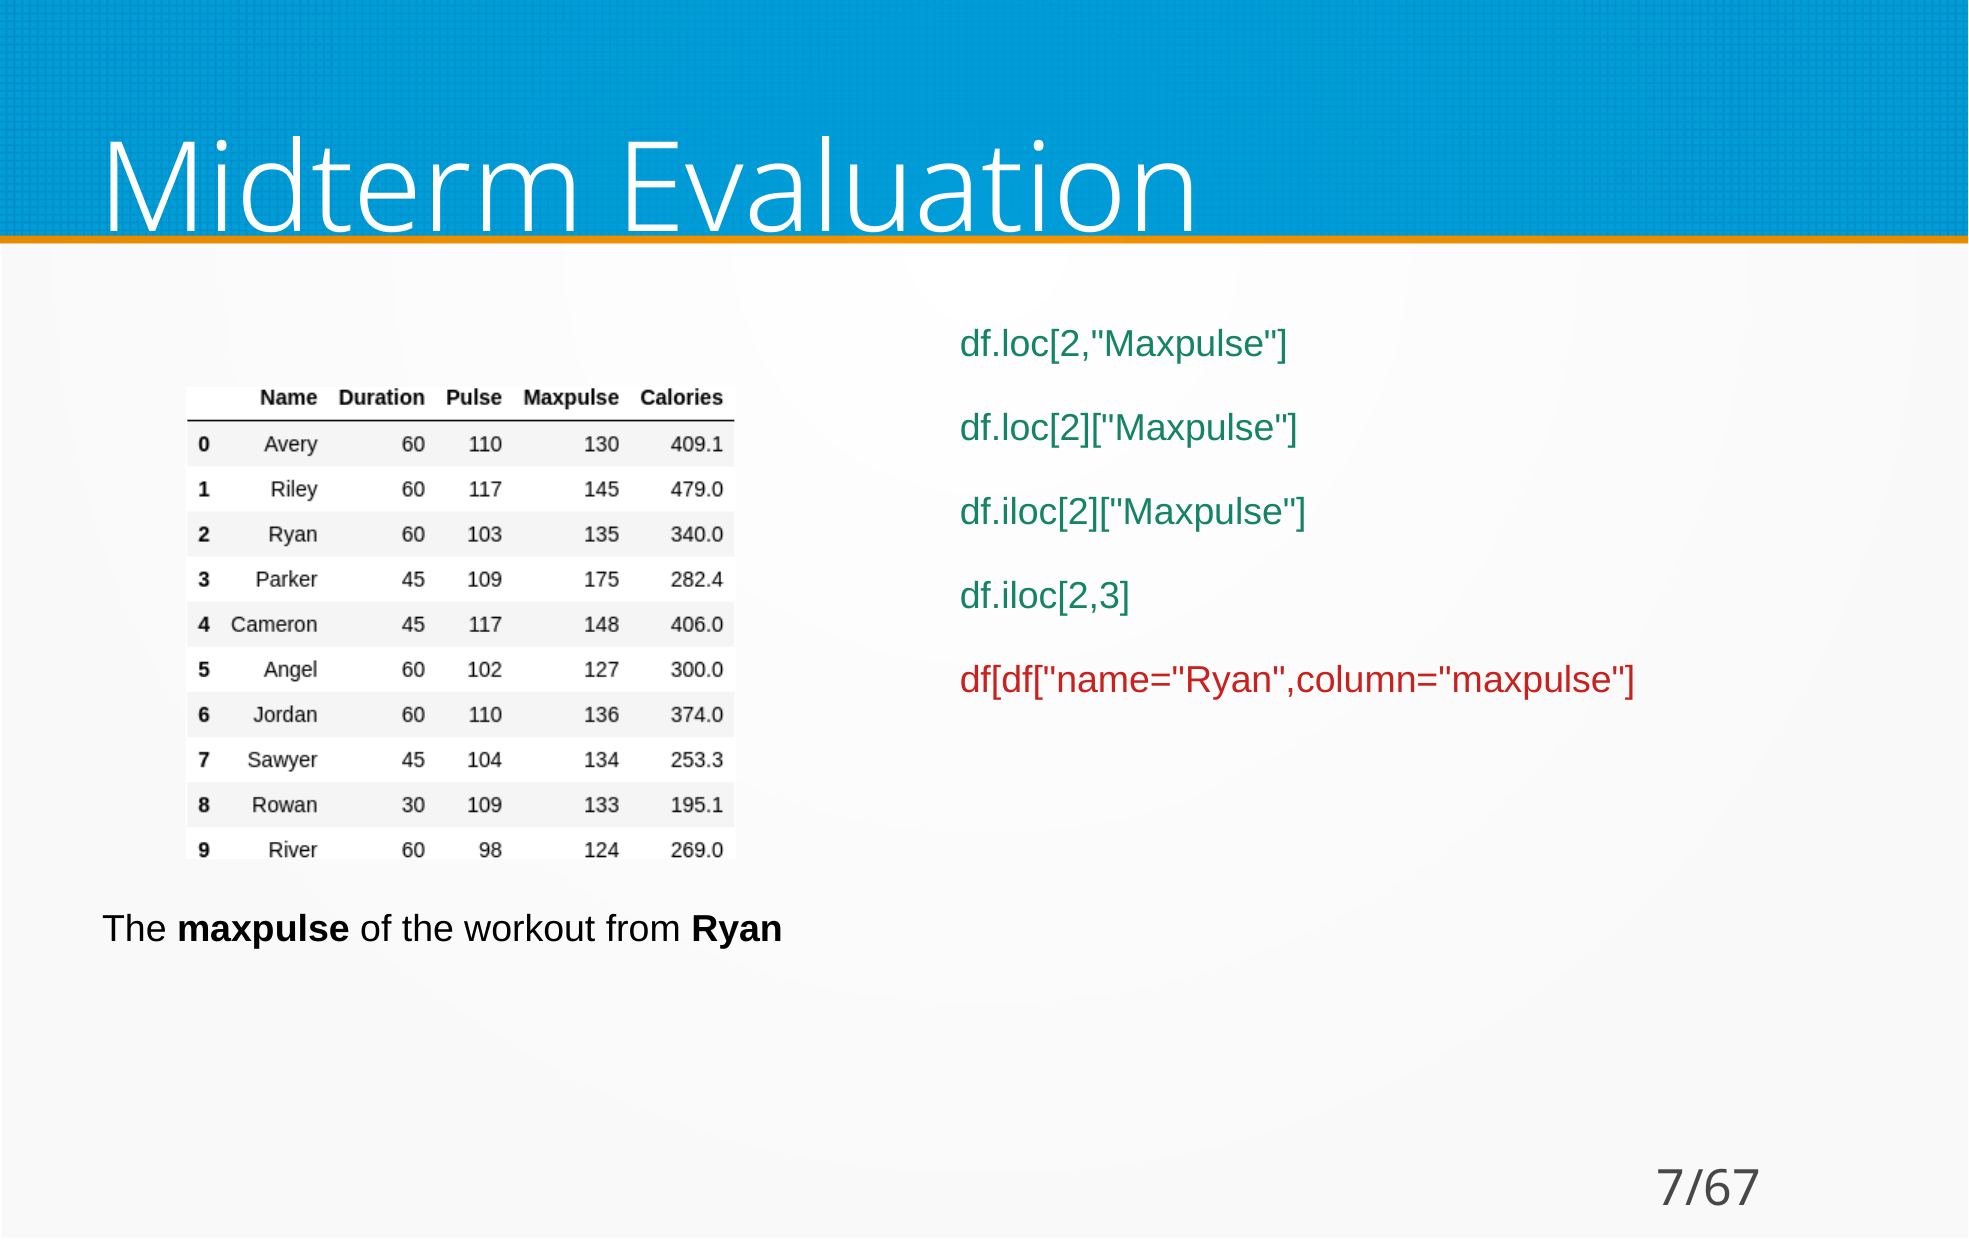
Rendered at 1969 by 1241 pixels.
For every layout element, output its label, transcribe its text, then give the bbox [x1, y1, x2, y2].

text_box df.loc[2,"Maxpulse"] df.loc[2]["Maxpulse"] df.iloc[2]["Maxpulse"] df.iloc[2,3] df[df["name="Ryan",column="maxpulse"] [945, 315, 1861, 708]
title Midterm Evaluation [98, 49, 1870, 257]
picture [0, 236, 1969, 1241]
text_box The maxpulse of the workout from Ryan [15, 900, 871, 957]
